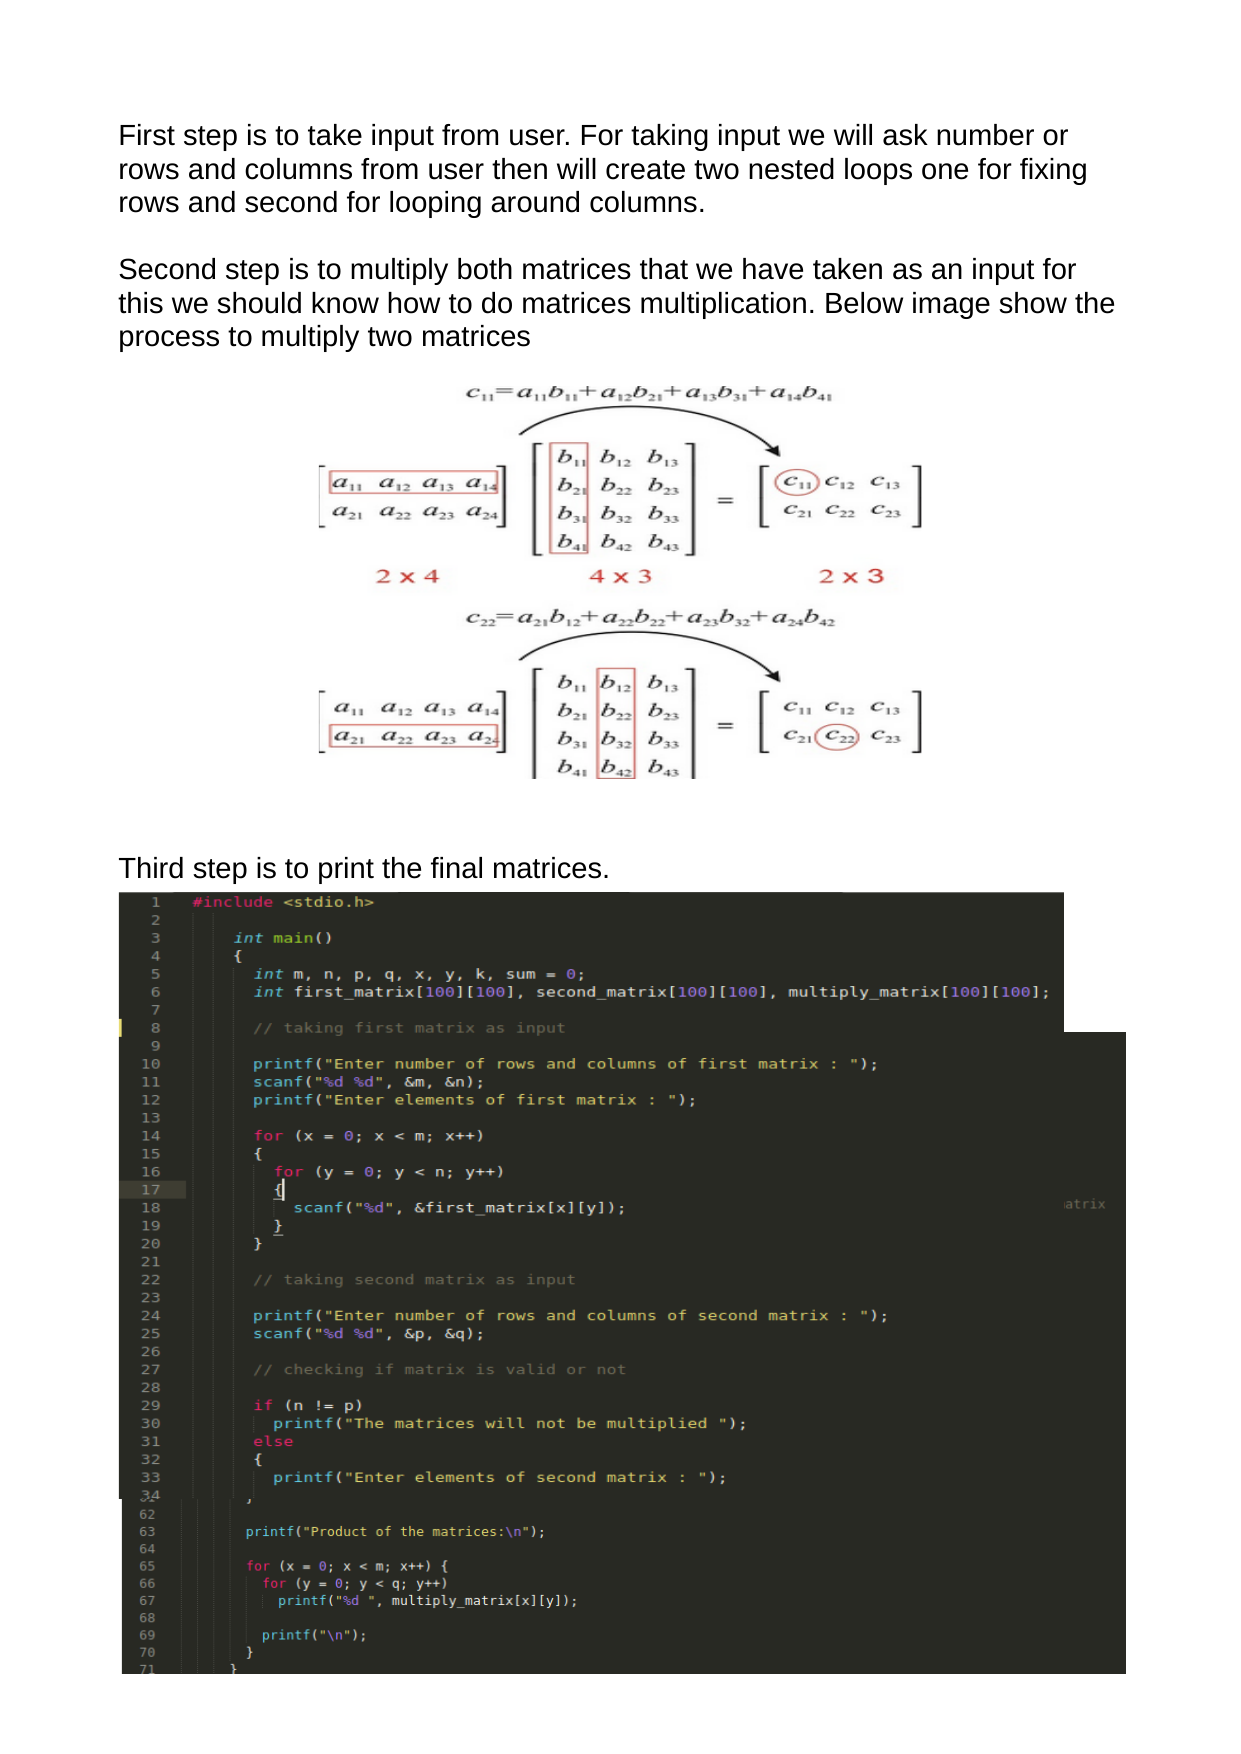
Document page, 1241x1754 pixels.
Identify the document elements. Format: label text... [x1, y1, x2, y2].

text Second step is to multiply both matrices that we have taken as an input for this we should know how to do matrices multiplication. Below image show the process to multiply two matrices [118, 252, 1122, 353]
text Third step is to print the final matrices. [118, 851, 1122, 885]
text First step is to take input from user. For taking input we will ask number or rows and columns from user then will create two nested loops one for fixing rows and second for looping around columns. [118, 118, 1122, 219]
